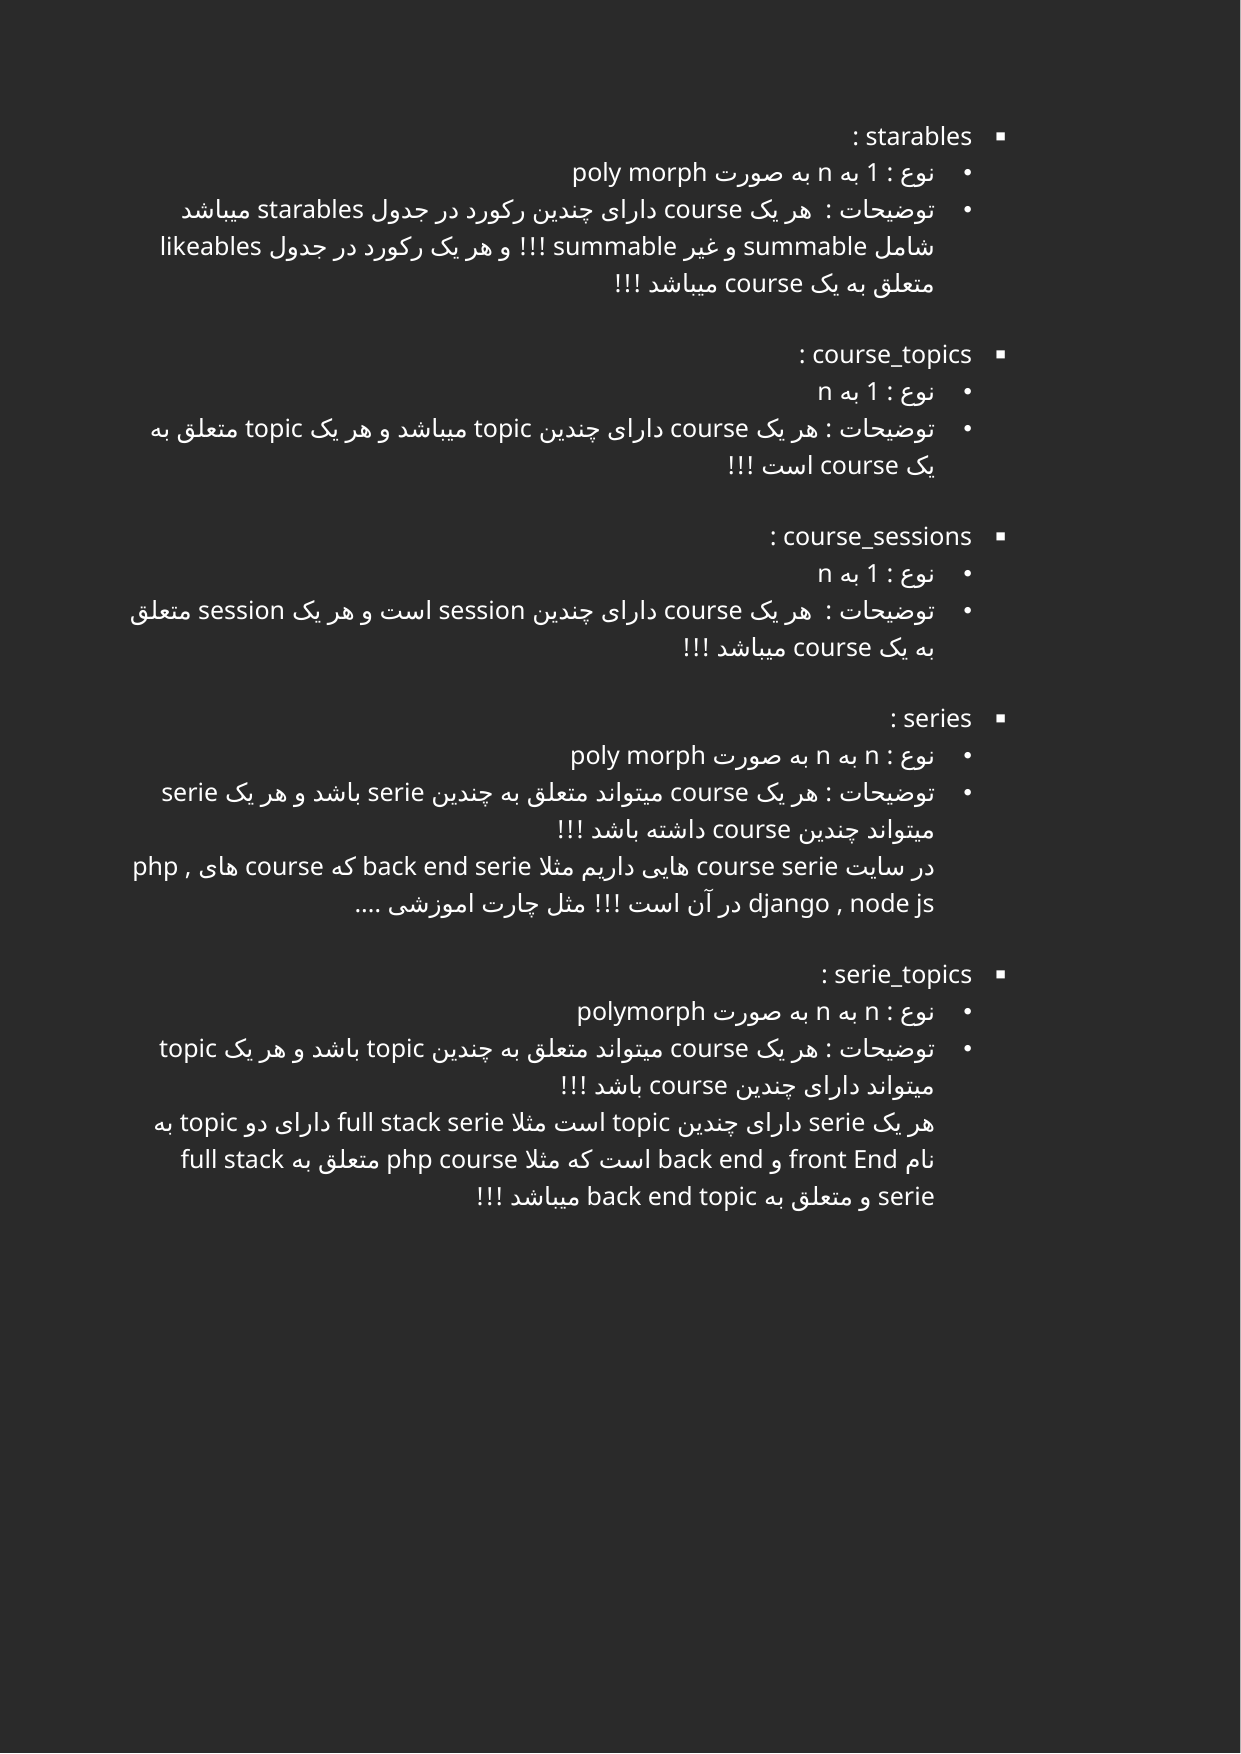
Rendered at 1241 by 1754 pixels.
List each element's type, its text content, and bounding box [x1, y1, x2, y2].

list توضیحات : هر یک course دارای چندین session است و هر یک session متعلق به یک course میباشد !!! [118, 593, 972, 667]
list توضیحات : هر یک course دارای چندین رکورد در جدول starables میباشد شامل summable و غیر summable !!! و هر یک رکورد در جدول likeables متعلق به یک course میباشد !!! [118, 192, 972, 303]
list نوع :‌ n به n به صورت poly morph [118, 738, 972, 775]
list course_sessions : [118, 519, 1010, 556]
list نوع : 1 به n [118, 556, 972, 593]
list نوع : 1 به n [118, 374, 972, 411]
list در سایت course serie هایی داریم مثلا back end serie که course های php , django , node js در آن است !!! مثل چارت اموزشی …. [118, 849, 972, 923]
list توضیحات :‌ هر یک course میتواند متعلق به چندین topic باشد و هر یک topic میتواند دارای چندین course باشد !!! [118, 1031, 972, 1105]
list توضیحات : هر یک course دارای چندین topic میباشد و هر یک topic متعلق به یک course است !!! [118, 411, 972, 485]
list هر یک serie دارای چندین topic است مثلا full stack serie دارای دو topic به نام front End و back end است که مثلا php course متعلق به full stack serie و متعلق به back end topic میباشد !!! [118, 1105, 972, 1216]
list نوع : n به n به صورت polymorph [118, 994, 972, 1031]
list توضیحات : هر یک course میتواند متعلق به چندین serie باشد و هر یک serie میتواند چندین course داشته باشد !!! [118, 775, 972, 849]
list نوع :‌ 1 به n به صورت poly morph [118, 155, 972, 192]
list course_topics : [118, 337, 1010, 374]
list starables : [118, 118, 1010, 155]
list series : [118, 701, 1010, 738]
list serie_topics : [118, 957, 1010, 994]
